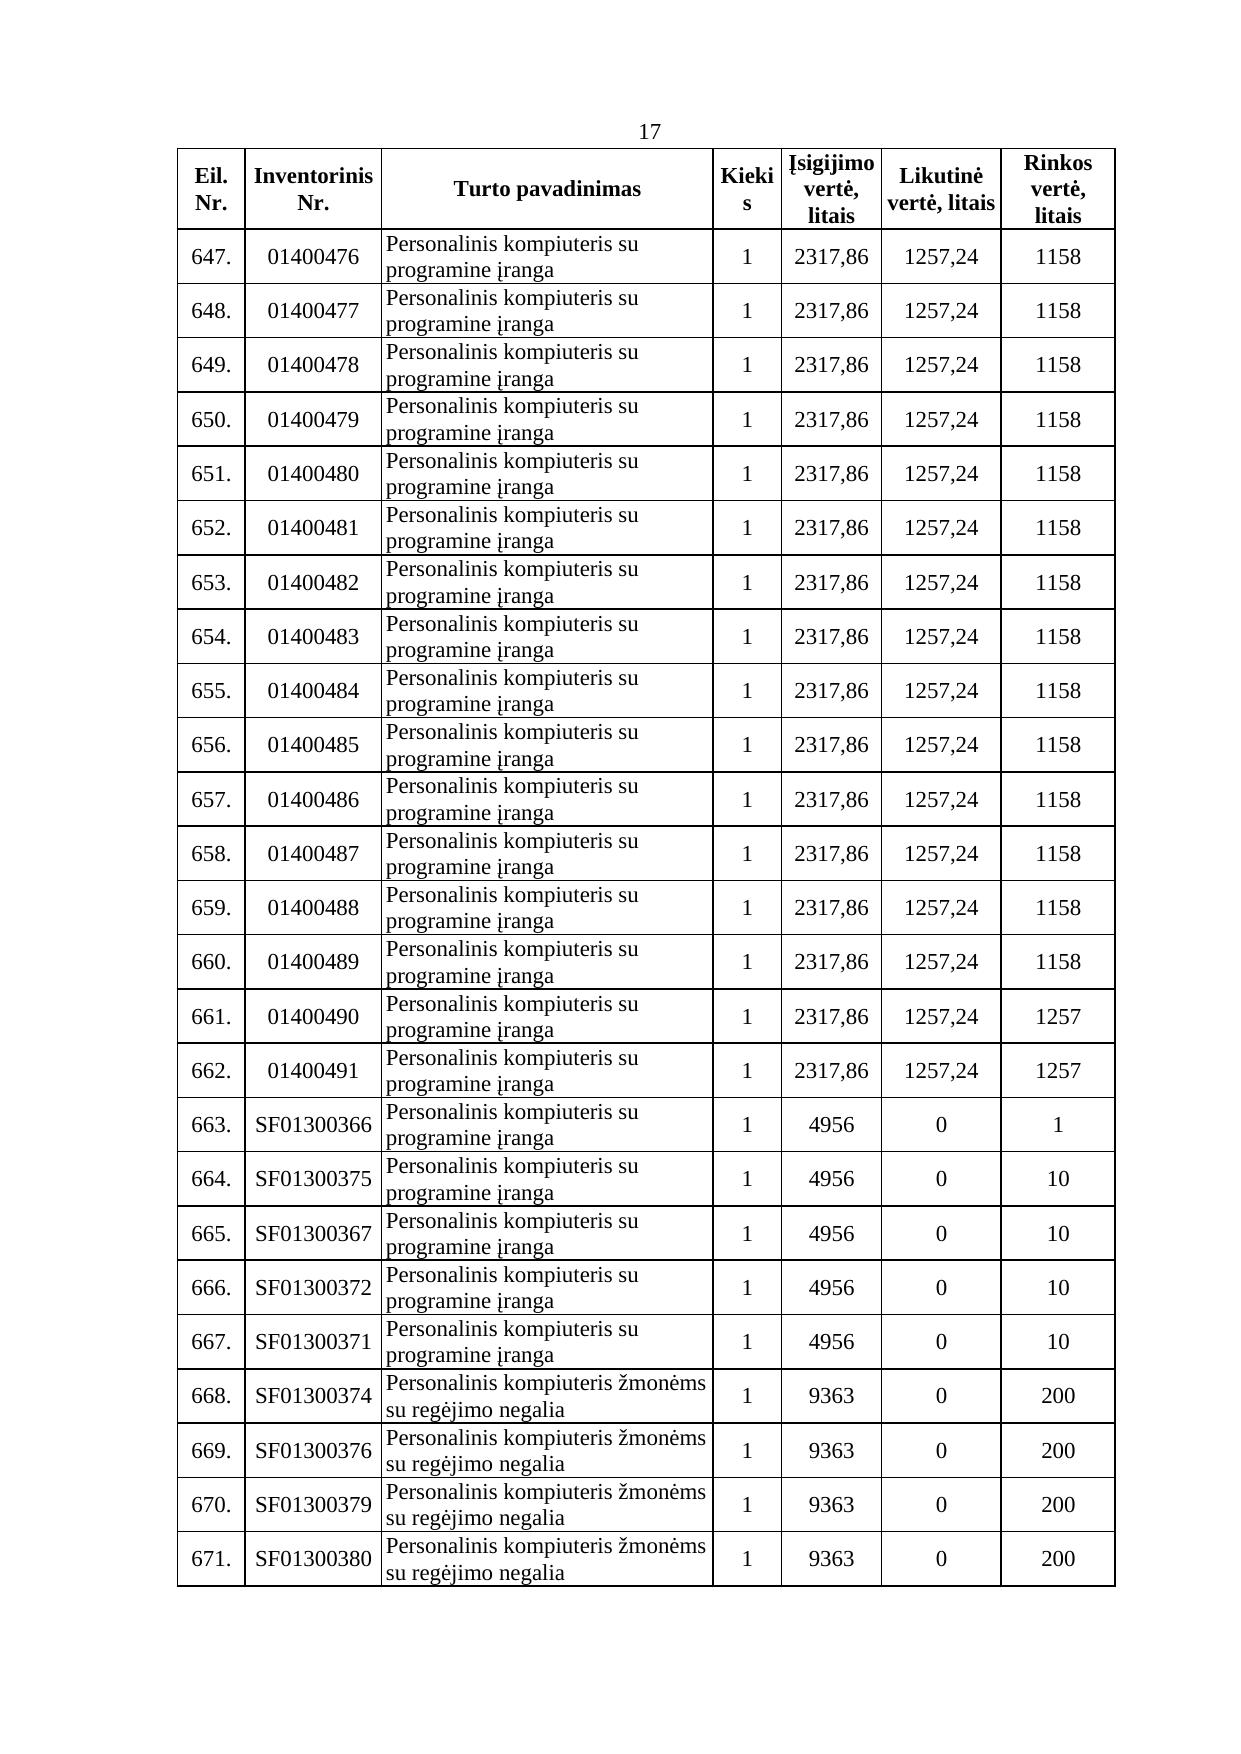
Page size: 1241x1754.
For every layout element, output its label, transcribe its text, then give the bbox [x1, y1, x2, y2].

table_cell 1 [714, 1370, 781, 1422]
table_cell Personalinis kompiuteris su programine įranga [382, 556, 712, 608]
table_cell 200 [1002, 1370, 1114, 1422]
table_cell 1 [714, 718, 781, 771]
table_cell 01400478 [246, 338, 381, 391]
table_cell 01400491 [246, 1044, 381, 1097]
table_cell 671. [178, 1532, 244, 1585]
table_cell 666. [178, 1261, 244, 1314]
table_cell 658. [178, 827, 244, 879]
table_cell 1 [714, 1207, 781, 1259]
table_cell 1 [714, 664, 781, 717]
table_cell 1158 [1002, 447, 1114, 499]
table_cell 200 [1002, 1532, 1114, 1585]
table_cell 4956 [782, 1315, 881, 1368]
table_cell Personalinis kompiuteris su programine įranga [382, 447, 712, 499]
table_cell 1 [714, 1424, 781, 1476]
table_cell 651. [178, 447, 244, 499]
table_cell 10 [1002, 1315, 1114, 1368]
table_cell 4956 [782, 1207, 881, 1259]
table_cell 2317,86 [782, 556, 881, 608]
table_cell 1 [714, 1098, 781, 1151]
table_cell 1257,24 [882, 664, 1000, 717]
table_cell 1257,24 [882, 935, 1000, 988]
table_cell 2317,86 [782, 501, 881, 554]
table_cell 4956 [782, 1152, 881, 1205]
table_cell 1257,24 [882, 773, 1000, 825]
table_cell 653. [178, 556, 244, 608]
table_cell 1 [714, 1315, 781, 1368]
table_cell 1257,24 [882, 1044, 1000, 1097]
table_cell 1 [714, 1261, 781, 1314]
table_cell 1257,24 [882, 556, 1000, 608]
table_cell 1 [714, 1152, 781, 1205]
table_cell 1 [714, 393, 781, 445]
table_cell 2317,86 [782, 664, 881, 717]
table_cell 1158 [1002, 393, 1114, 445]
table_cell 1 [714, 881, 781, 934]
table_cell 200 [1002, 1478, 1114, 1531]
table_cell 01400477 [246, 284, 381, 337]
table_cell 649. [178, 338, 244, 391]
table_cell 10 [1002, 1261, 1114, 1314]
table_cell Personalinis kompiuteris su programine įranga [382, 773, 712, 825]
table_cell 1 [714, 990, 781, 1042]
table_cell 2317,86 [782, 284, 881, 337]
table_cell 2317,86 [782, 447, 881, 499]
table_cell Personalinis kompiuteris su programine įranga [382, 338, 712, 391]
table_cell 01400489 [246, 935, 381, 988]
table_header Kiekis [714, 149, 781, 228]
table_cell 0 [882, 1315, 1000, 1368]
table_cell 1257,24 [882, 881, 1000, 934]
table_cell 657. [178, 773, 244, 825]
table_cell 2317,86 [782, 935, 881, 988]
table_cell 1257,24 [882, 230, 1000, 282]
table_cell 1158 [1002, 338, 1114, 391]
table_cell Personalinis kompiuteris su programine įranga [382, 1098, 712, 1151]
table_cell 652. [178, 501, 244, 554]
table_cell 1158 [1002, 284, 1114, 337]
table_cell 1 [714, 1478, 781, 1531]
table_cell 2317,86 [782, 773, 881, 825]
table_cell 0 [882, 1207, 1000, 1259]
table_cell 1158 [1002, 230, 1114, 282]
table_cell 1158 [1002, 718, 1114, 771]
table_cell SF01300367 [246, 1207, 381, 1259]
table_cell 1158 [1002, 881, 1114, 934]
table_cell 1257,24 [882, 338, 1000, 391]
table_cell 01400486 [246, 773, 381, 825]
table_cell 0 [882, 1370, 1000, 1422]
table_cell Personalinis kompiuteris su programine įranga [382, 284, 712, 337]
table_cell 2317,86 [782, 610, 881, 662]
table_cell 1 [714, 284, 781, 337]
table_cell Personalinis kompiuteris su programine įranga [382, 827, 712, 879]
table_header Eil. Nr. [178, 149, 244, 228]
table_cell 1257 [1002, 990, 1114, 1042]
table_cell 1158 [1002, 501, 1114, 554]
table_cell 1257,24 [882, 447, 1000, 499]
table_cell 1158 [1002, 935, 1114, 988]
table_cell 1 [1002, 1098, 1114, 1151]
table_cell 665. [178, 1207, 244, 1259]
table_cell SF01300380 [246, 1532, 381, 1585]
table_cell 0 [882, 1098, 1000, 1151]
table_cell 4956 [782, 1261, 881, 1314]
table_cell Personalinis kompiuteris su programine įranga [382, 1152, 712, 1205]
table_cell 2317,86 [782, 338, 881, 391]
table_cell 0 [882, 1424, 1000, 1476]
table_cell 1 [714, 556, 781, 608]
table_header Turto pavadinimas [382, 149, 712, 228]
table_cell Personalinis kompiuteris su programine įranga [382, 393, 712, 445]
table_cell 650. [178, 393, 244, 445]
table_cell Personalinis kompiuteris su programine įranga [382, 230, 712, 282]
table_cell 01400487 [246, 827, 381, 879]
table_cell 656. [178, 718, 244, 771]
table_cell 2317,86 [782, 827, 881, 879]
table_cell 0 [882, 1478, 1000, 1531]
table_cell Personalinis kompiuteris su programine įranga [382, 501, 712, 554]
table_cell Personalinis kompiuteris su programine įranga [382, 881, 712, 934]
table_cell 01400479 [246, 393, 381, 445]
table_cell 1 [714, 610, 781, 662]
table_cell 648. [178, 284, 244, 337]
table_cell Personalinis kompiuteris žmonėms su regėjimo negalia [382, 1532, 712, 1585]
table_header Rinkos vertė, litais [1002, 149, 1114, 228]
table_cell 2317,86 [782, 881, 881, 934]
table_cell 1158 [1002, 610, 1114, 662]
table_cell 1257,24 [882, 393, 1000, 445]
table_cell 667. [178, 1315, 244, 1368]
table_cell SF01300371 [246, 1315, 381, 1368]
table_cell 10 [1002, 1207, 1114, 1259]
table_cell 647. [178, 230, 244, 282]
table_cell Personalinis kompiuteris su programine įranga [382, 1315, 712, 1368]
table_cell Personalinis kompiuteris su programine įranga [382, 718, 712, 771]
table_cell 1 [714, 773, 781, 825]
table_header Įsigijimo vertė, litais [782, 149, 881, 228]
table_cell 668. [178, 1370, 244, 1422]
table_cell 1 [714, 230, 781, 282]
table_cell 654. [178, 610, 244, 662]
table_cell 1257,24 [882, 827, 1000, 879]
table_cell Personalinis kompiuteris žmonėms su regėjimo negalia [382, 1424, 712, 1476]
table_cell 1 [714, 501, 781, 554]
table_cell 669. [178, 1424, 244, 1476]
table_cell 1158 [1002, 827, 1114, 879]
table_cell 1 [714, 1044, 781, 1097]
table_cell 2317,86 [782, 718, 881, 771]
table_cell 1 [714, 1532, 781, 1585]
table_cell 1257,24 [882, 990, 1000, 1042]
table_cell 9363 [782, 1424, 881, 1476]
table_header Inventorinis Nr. [246, 149, 381, 228]
table_cell 1158 [1002, 773, 1114, 825]
table_cell 1257 [1002, 1044, 1114, 1097]
table_cell SF01300372 [246, 1261, 381, 1314]
table_cell 9363 [782, 1478, 881, 1531]
table_cell 01400482 [246, 556, 381, 608]
table_cell Personalinis kompiuteris su programine įranga [382, 1044, 712, 1097]
table_header Likutinė vertė, litais [882, 149, 1000, 228]
table_cell 1257,24 [882, 501, 1000, 554]
table_cell Personalinis kompiuteris žmonėms su regėjimo negalia [382, 1370, 712, 1422]
table_cell 1 [714, 935, 781, 988]
table_cell 9363 [782, 1370, 881, 1422]
table_cell SF01300376 [246, 1424, 381, 1476]
table_cell 0 [882, 1152, 1000, 1205]
table_cell Personalinis kompiuteris su programine įranga [382, 1207, 712, 1259]
table_cell 661. [178, 990, 244, 1042]
table_cell 2317,86 [782, 393, 881, 445]
table_cell 659. [178, 881, 244, 934]
table_cell 01400476 [246, 230, 381, 282]
table_cell SF01300366 [246, 1098, 381, 1151]
table_cell 01400488 [246, 881, 381, 934]
table_cell 01400480 [246, 447, 381, 499]
table_cell 1 [714, 827, 781, 879]
table_cell 2317,86 [782, 1044, 881, 1097]
table_cell 664. [178, 1152, 244, 1205]
table_cell 1 [714, 447, 781, 499]
table_cell 01400490 [246, 990, 381, 1042]
table_cell 01400481 [246, 501, 381, 554]
table_cell 4956 [782, 1098, 881, 1151]
table_cell 1257,24 [882, 718, 1000, 771]
table_cell 670. [178, 1478, 244, 1531]
table_cell 200 [1002, 1424, 1114, 1476]
table_cell Personalinis kompiuteris su programine įranga [382, 610, 712, 662]
table_cell 1158 [1002, 664, 1114, 717]
table_cell Personalinis kompiuteris žmonėms su regėjimo negalia [382, 1478, 712, 1531]
table_cell SF01300375 [246, 1152, 381, 1205]
table_cell 9363 [782, 1532, 881, 1585]
table_cell 0 [882, 1532, 1000, 1585]
table_cell 10 [1002, 1152, 1114, 1205]
table_cell Personalinis kompiuteris su programine įranga [382, 990, 712, 1042]
table_cell 1257,24 [882, 284, 1000, 337]
table_cell 655. [178, 664, 244, 717]
table_cell 0 [882, 1261, 1000, 1314]
table_cell SF01300374 [246, 1370, 381, 1422]
table_cell 1158 [1002, 556, 1114, 608]
table_cell Personalinis kompiuteris su programine įranga [382, 935, 712, 988]
table_cell 1257,24 [882, 610, 1000, 662]
table_cell Personalinis kompiuteris su programine įranga [382, 664, 712, 717]
table_cell 01400485 [246, 718, 381, 771]
table_cell 663. [178, 1098, 244, 1151]
table_cell 01400483 [246, 610, 381, 662]
table_cell Personalinis kompiuteris su programine įranga [382, 1261, 712, 1314]
table_cell 01400484 [246, 664, 381, 717]
table_cell SF01300379 [246, 1478, 381, 1531]
table_cell 660. [178, 935, 244, 988]
table_cell 2317,86 [782, 990, 881, 1042]
table_cell 1 [714, 338, 781, 391]
table_cell 2317,86 [782, 230, 881, 282]
table_cell 662. [178, 1044, 244, 1097]
